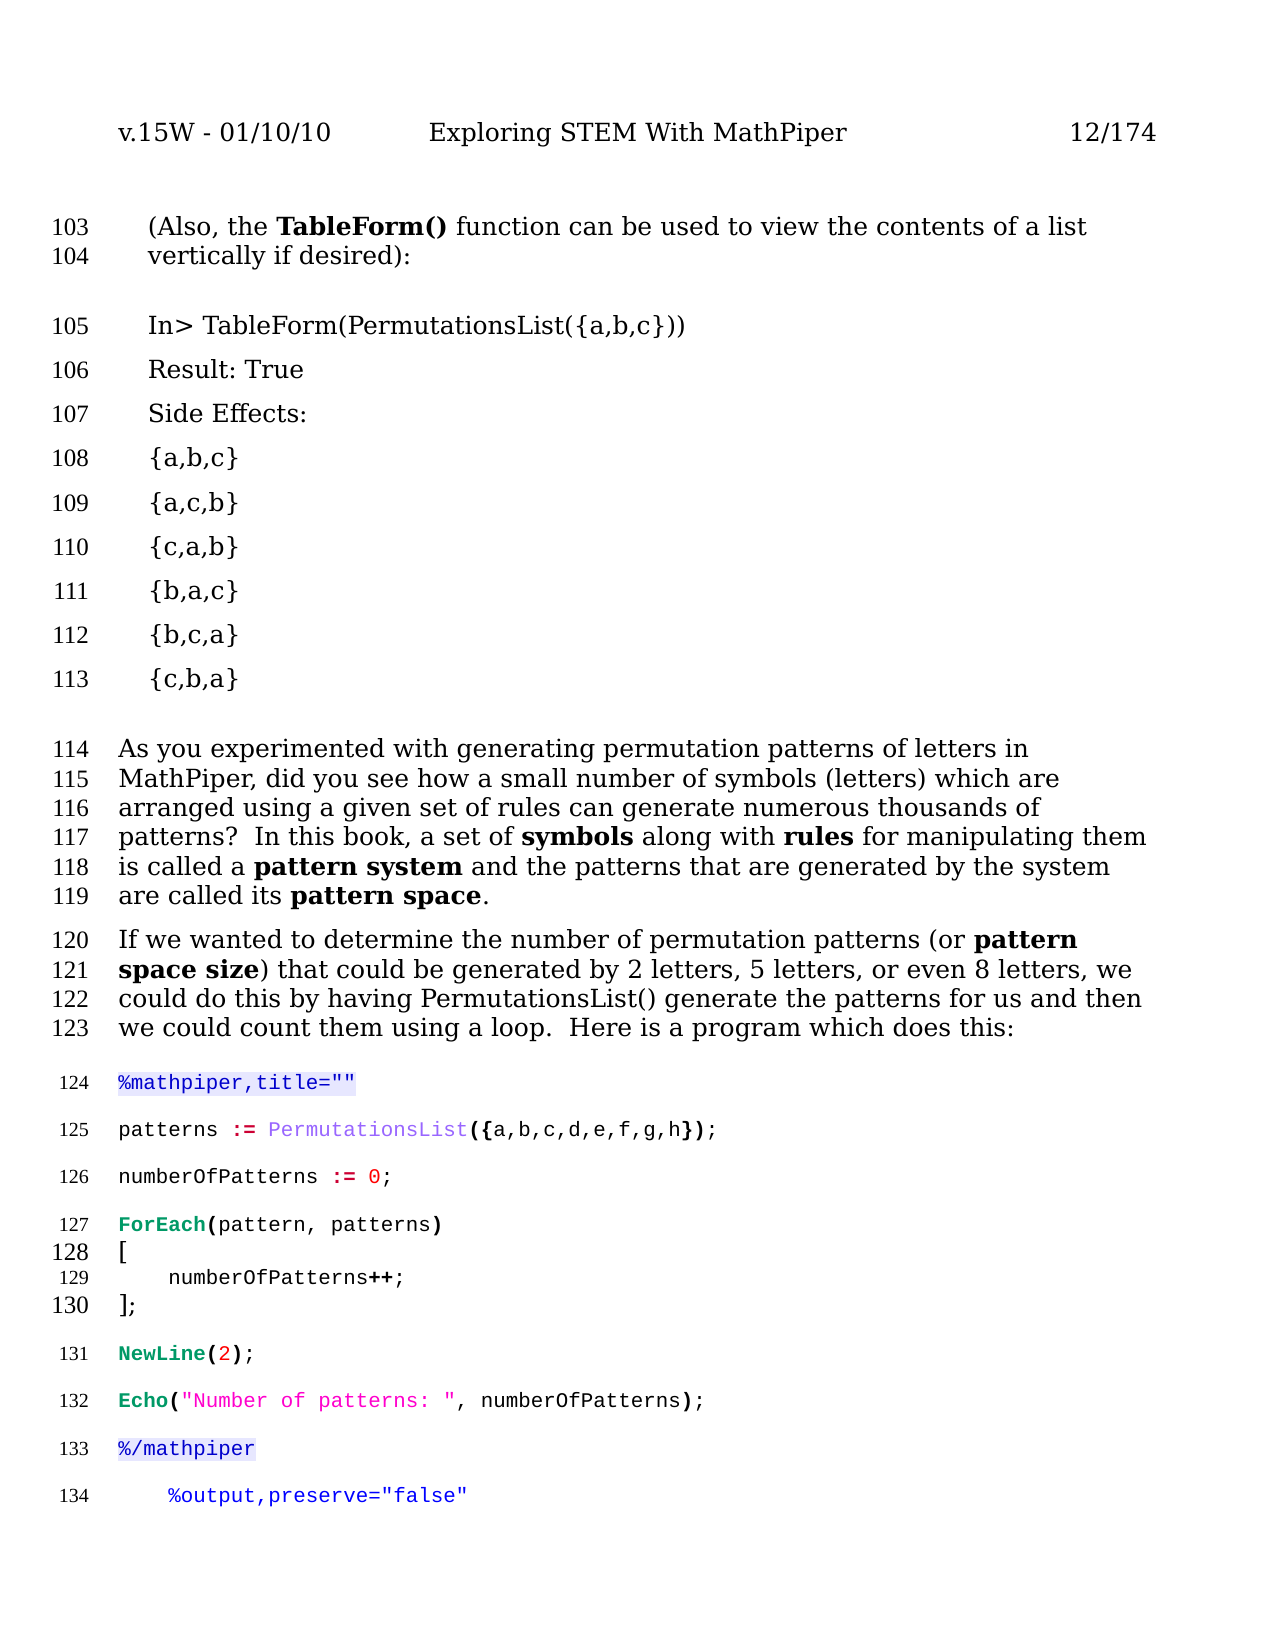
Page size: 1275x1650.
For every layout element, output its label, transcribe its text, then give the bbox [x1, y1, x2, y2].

text NewLine(2); [118, 1343, 1157, 1367]
text %mathpiper,title="" [118, 1072, 1157, 1096]
text numberOfPatterns := 0; [118, 1167, 1157, 1190]
text If we wanted to determine the number of permutation patterns (or pattern space size) that could be generated by 2 letters, 5 letters, or even 8 letters, we could do this by having PermutationsList() generate the patterns for us and then we could count them using a loop. Here is a program which does this: [118, 925, 1157, 1042]
text patterns := PermutationsList({a,b,c,d,e,f,g,h}); [118, 1119, 1157, 1143]
text Side Effects: [148, 399, 1157, 429]
text In> TableForm(PermutationsList({a,b,c})) [148, 311, 1157, 340]
text As you experimented with generating permutation patterns of letters in MathPiper, did you see how a small number of symbols (letters) which are arranged using a given set of rules can generate numerous thousands of patterns? In this book, a set of symbols along with rules for manipulating them is called a pattern system and the patterns that are generated by the system are called its pattern space. [118, 734, 1157, 910]
text {c,a,b} [148, 532, 1157, 561]
text numberOfPatterns++; [118, 1267, 1157, 1290]
text Result: True [148, 355, 1157, 384]
text [ [118, 1237, 1157, 1267]
text {b,a,c} [148, 576, 1157, 605]
text Echo("Number of patterns: ", numberOfPatterns); [118, 1390, 1157, 1414]
text {c,b,a} [148, 664, 1157, 694]
text {b,c,a} [148, 620, 1157, 649]
text (Also, the TableForm() function can be used to view the contents of a list vertically if desired): [148, 212, 1157, 270]
text %output,preserve="false" [118, 1485, 1157, 1509]
text %/mathpiper [118, 1438, 1157, 1461]
text {a,b,c} [148, 444, 1157, 473]
text ForEach(pattern, patterns) [118, 1214, 1157, 1237]
text ]; [118, 1290, 1157, 1319]
text {a,c,b} [148, 488, 1157, 517]
